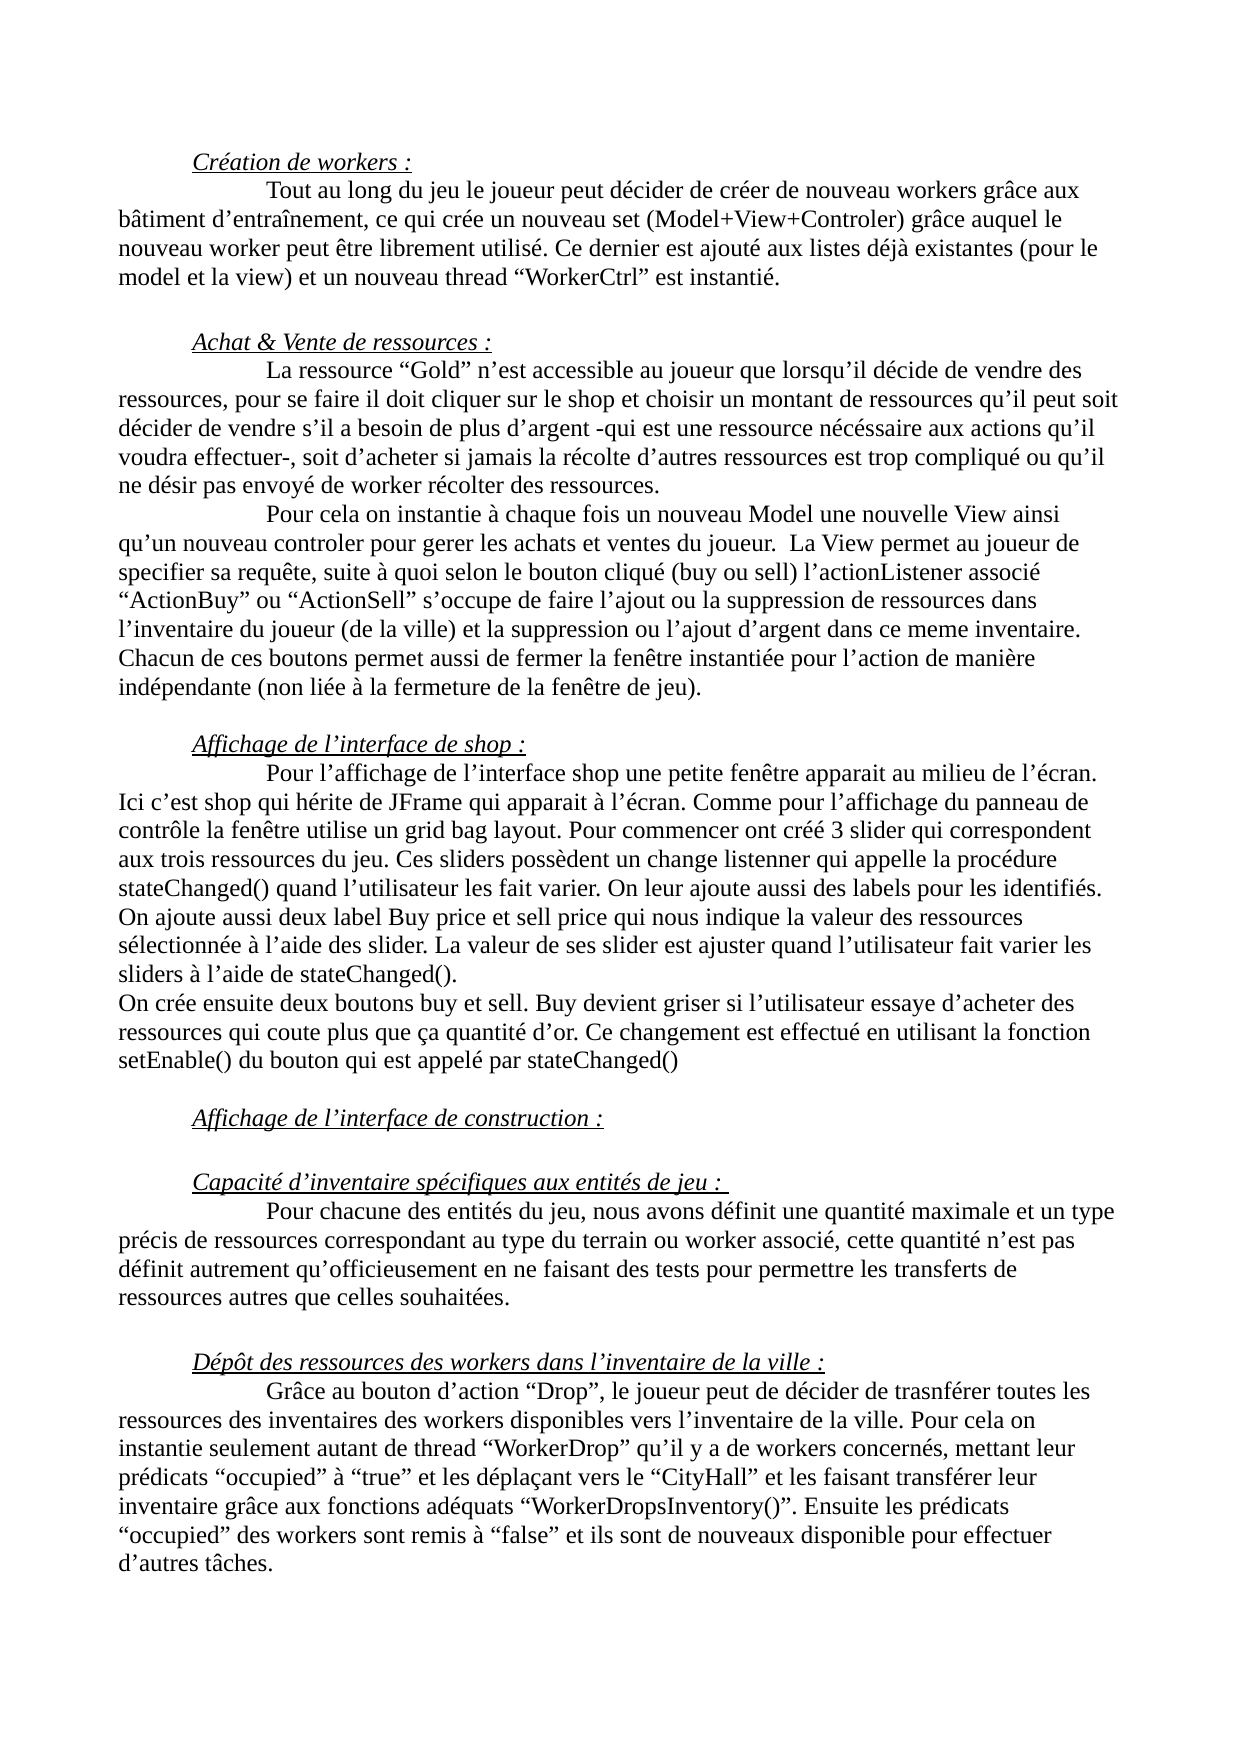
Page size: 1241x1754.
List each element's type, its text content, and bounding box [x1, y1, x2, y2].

text Pour l’affichage de l’interface shop une petite fenêtre apparait au milieu de l’écran. Ici c’est shop qui hérite de JFrame qui apparait à l’écran. Comme pour l’affichage du panneau de contrôle la fenêtre utilise un grid bag layout. Pour commencer ont créé 3 slider qui correspondent aux trois ressources du jeu. Ces sliders possèdent un change listenner qui appelle la procédure stateChanged() quand l’utilisateur les fait varier. On leur ajoute aussi des labels pour les identifiés. [118, 758, 1122, 902]
text On crée ensuite deux boutons buy et sell. Buy devient griser si l’utilisateur essaye d’acheter des ressources qui coute plus que ça quantité d’or. Ce changement est effectué en utilisant la fonction setEnable() du bouton qui est appelé par stateChanged() [118, 988, 1122, 1074]
text On ajoute aussi deux label Buy price et sell price qui nous indique la valeur des ressources sélectionnée à l’aide des slider. La valeur de ses slider est ajuster quand l’utilisateur fait varier les sliders à l’aide de stateChanged(). [118, 902, 1122, 988]
text Pour chacune des entités du jeu, nous avons définit une quantité maximale et un type précis de ressources correspondant au type du terrain ou worker associé, cette quantité n’est pas définit autrement qu’officieusement en ne faisant des tests pour permettre les transferts de ressources autres que celles souhaitées. [118, 1196, 1122, 1311]
text Tout au long du jeu le joueur peut décider de créer de nouveau workers grâce aux bâtiment d’entraînement, ce qui crée un nouveau set (Model+View+Controler) grâce auquel le nouveau worker peut être librement utilisé. Ce dernier est ajouté aux listes déjà existantes (pour le model et la view) et un nouveau thread “WorkerCtrl” est instantié. [118, 176, 1122, 291]
text Grâce au bouton d’action “Drop”, le joueur peut de décider de trasnférer toutes les ressources des inventaires des workers disponibles vers l’inventaire de la ville. Pour cela on instantie seulement autant de thread “WorkerDrop” qu’il y a de workers concernés, mettant leur prédicats “occupied” à “true” et les déplaçant vers le “CityHall” et les faisant transférer leur inventaire grâce aux fonctions adéquats “WorkerDropsInventory()”. Ensuite les prédicats “occupied” des workers sont remis à “false” et ils sont de nouveaux disponible pour effectuer d’autres tâches. [118, 1376, 1122, 1577]
text La ressource “Gold” n’est accessible au joueur que lorsqu’il décide de vendre des ressources, pour se faire il doit cliquer sur le shop et choisir un montant de ressources qu’il peut soit décider de vendre s’il a besoin de plus d’argent -qui est une ressource nécéssaire aux actions qu’il voudra effectuer-, soit d’acheter si jamais la récolte d’autres ressources est trop compliqué ou qu’il ne désir pas envoyé de worker récolter des ressources. [118, 355, 1122, 499]
text Pour cela on instantie à chaque fois un nouveau Model une nouvelle View ainsi qu’un nouveau controler pour gerer les achats et ventes du joueur. La View permet au joueur de specifier sa requête, suite à quoi selon le bouton cliqué (buy ou sell) l’actionListener associé “ActionBuy” ou “ActionSell” s’occupe de faire l’ajout ou la suppression de ressources dans l’inventaire du joueur (de la ville) et la suppression ou l’ajout d’argent dans ce meme inventaire. Chacun de ces boutons permet aussi de fermer la fenêtre instantiée pour l’action de manière indépendante (non liée à la fermeture de la fenêtre de jeu). [118, 499, 1122, 700]
text Dépôt des ressources des workers dans l’inventaire de la ville : [118, 1347, 1122, 1376]
text Affichage de l’interface de construction : [118, 1103, 1122, 1132]
text Affichage de l’interface de shop : [118, 729, 1122, 758]
text Achat & Vente de ressources : [118, 327, 1122, 355]
text Création de workers : [118, 147, 1122, 176]
text Capacité d’inventaire spécifiques aux entités de jeu : [118, 1167, 1122, 1196]
